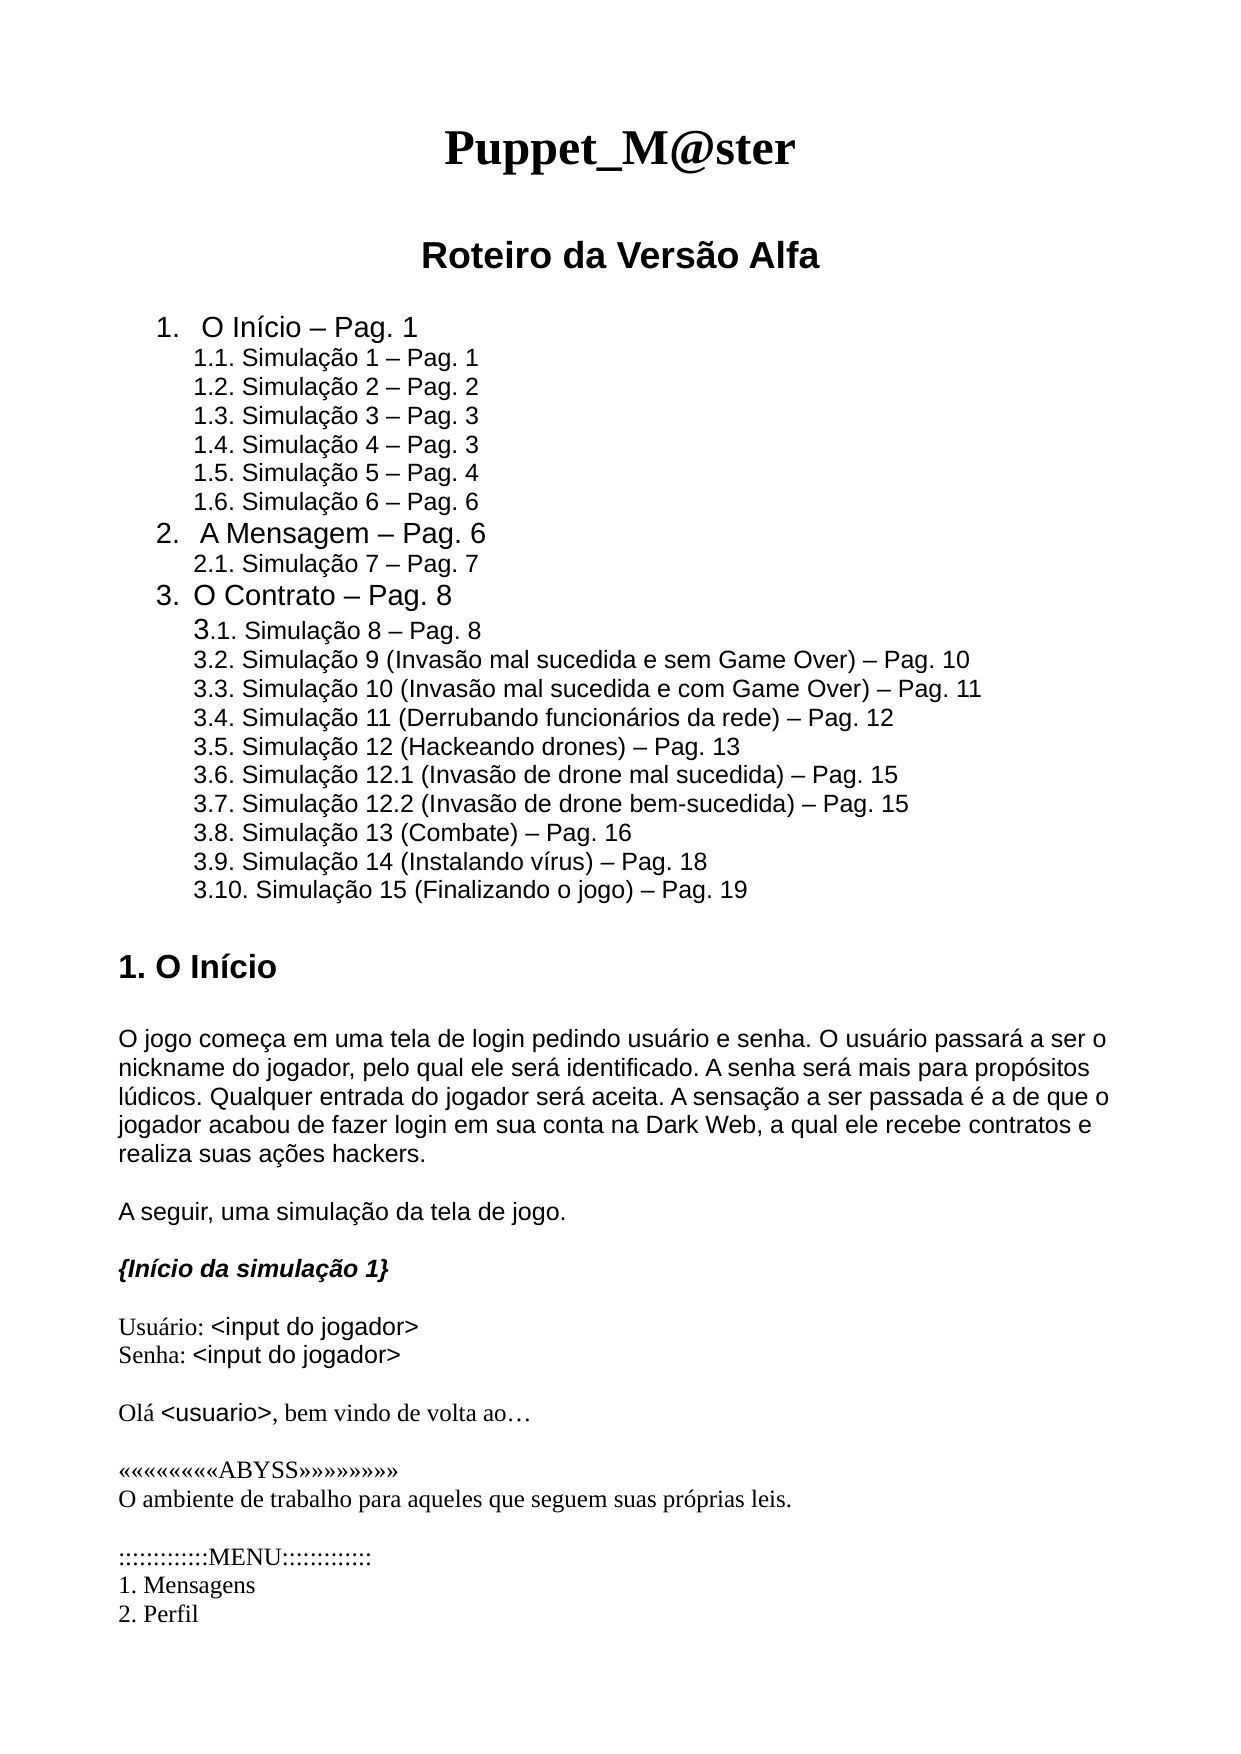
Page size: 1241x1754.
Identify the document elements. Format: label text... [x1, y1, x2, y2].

list O Início – Pag. 1 1.1. Simulação 1 – Pag. 1 1.2. Simulação 2 – Pag. 2 1.3. Simulação 3 – Pag. 3 1.4. Simulação 4 – Pag. 3 1.5. Simulação 5 – Pag. 4 1.6. Simulação 6 – Pag. 6 [156, 310, 1122, 516]
text 1. Mensagens [118, 1571, 1122, 1599]
text :::::::::::::MENU::::::::::::: [118, 1542, 1122, 1571]
text Olá <usuario>, bem vindo de volta ao… [118, 1398, 1122, 1427]
text O jogo começa em uma tela de login pedindo usuário e senha. O usuário passará a ser o nickname do jogador, pelo qual ele será identificado. A senha será mais para propósitos lúdicos. Qualquer entrada do jogador será aceita. A sensação a ser passada é a de que o jogador acabou de fazer login em sua conta na Dark Web, a qual ele recebe contratos e realiza suas ações hackers. [118, 1024, 1122, 1168]
list A Mensagem – Pag. 6 2.1. Simulação 7 – Pag. 7 [156, 516, 1122, 578]
text Roteiro da Versão Alfa [118, 233, 1122, 276]
text O ambiente de trabalho para aqueles que seguem suas próprias leis. [118, 1484, 1122, 1513]
list O Contrato – Pag. 8 3.1. Simulação 8 – Pag. 8 3.2. Simulação 9 (Invasão mal sucedida e sem Game Over) – Pag. 10 3.3. Simulação 10 (Invasão mal sucedida e com Game Over) – Pag. 11 3.4. Simulação 11 (Derrubando funcionários da rede) – Pag. 12 3.5. Simulação 12 (Hackeando drones) – Pag. 13 3.6. Simulação 12.1 (Invasão de drone mal sucedida) – Pag. 15 3.7. Simulação 12.2 (Invasão de drone bem-sucedida) – Pag. 15 3.8. Simulação 13 (Combate) – Pag. 16 3.9. Simulação 14 (Instalando vírus) – Pag. 18 3.10. Simulação 15 (Finalizando o jogo) – Pag. 19 [156, 578, 1122, 904]
text 1. O Início [118, 947, 1122, 986]
text Senha: <input do jogador> [118, 1340, 1122, 1369]
text A seguir, uma simulação da tela de jogo. [118, 1196, 1122, 1225]
text {Início da simulação 1} [118, 1254, 1122, 1283]
text ««««««««ABYSS»»»»»»»» [118, 1456, 1122, 1484]
text Usuário: <input do jogador> [118, 1311, 1122, 1340]
text 2. Perfil [118, 1599, 1122, 1628]
text Puppet_M@ster [118, 118, 1122, 176]
